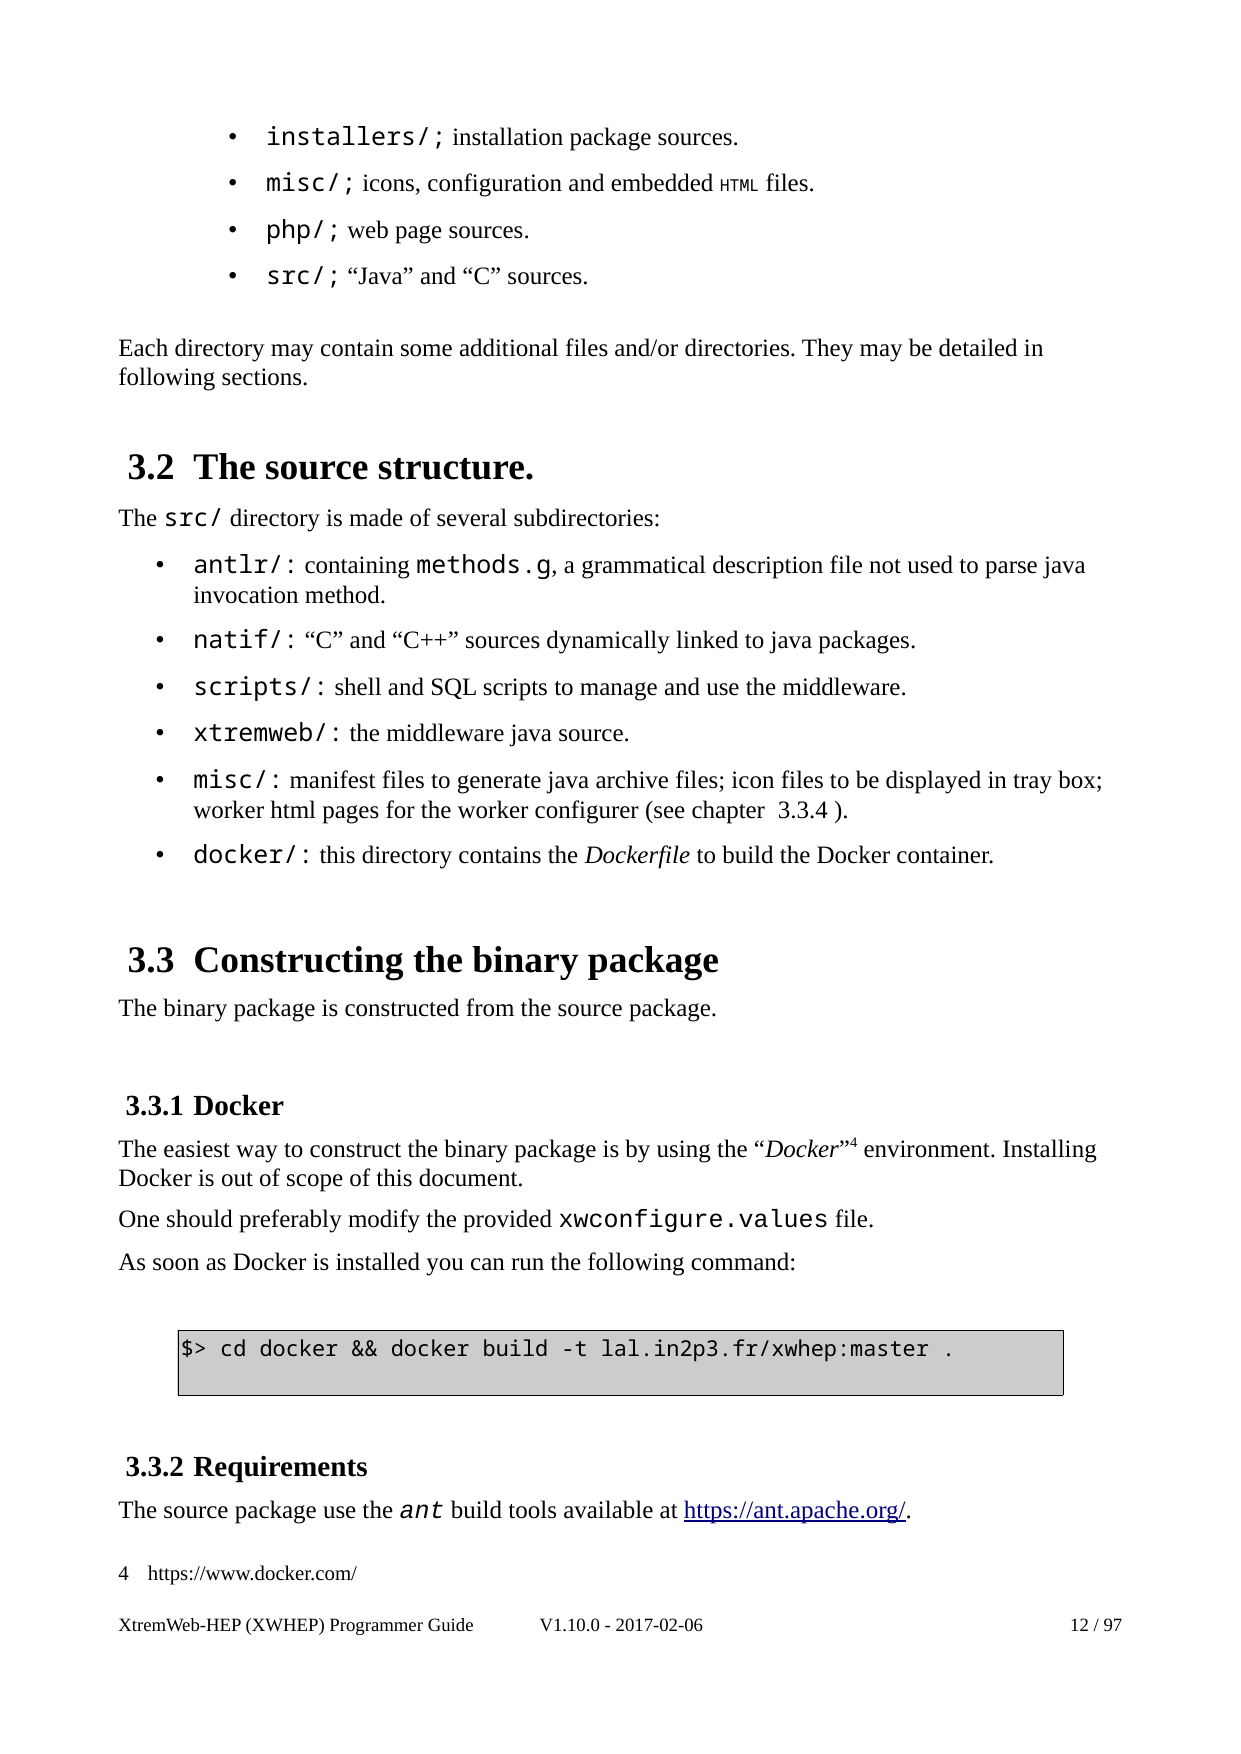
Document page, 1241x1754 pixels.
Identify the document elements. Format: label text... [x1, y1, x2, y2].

list installers/; installation package sources. [228, 118, 1122, 152]
subtitle The source structure. [118, 444, 1122, 487]
text https://www.docker.com/ [118, 1561, 1122, 1585]
list misc/; icons, configuration and embedded html files. [228, 165, 1122, 199]
text The src/ directory is made of several subdirectories: [118, 500, 1122, 534]
text Each directory may contain some additional files and/or directories. They may be detailed in following sections. [118, 333, 1122, 391]
list misc/: manifest files to generate java archive files; icon files to be displayed in tray box; worker html pages for the worker configurer (see chapter 3.3.4). [156, 762, 1122, 824]
text The binary package is constructed from the source package. [118, 993, 1122, 1022]
list xtremweb/: the middleware java source. [156, 715, 1122, 749]
list docker/: this directory contains the Dockerfile to build the Docker container. [156, 837, 1122, 871]
list src/; “Java” and “C” sources. [228, 258, 1122, 292]
subtitle Requirements [118, 1449, 1122, 1483]
text $> cd docker && docker build -t lal.in2p3.fr/xwhep:master . [179, 1331, 1063, 1359]
list antlr/: containing methods.g, a grammatical description file not used to parse java invocation method. [156, 547, 1122, 609]
text As soon as Docker is installed you can run the following command: [118, 1247, 1122, 1276]
list natif/: “C” and “C++” sources dynamically linked to java packages. [156, 622, 1122, 656]
subtitle Docker [118, 1088, 1122, 1121]
list scripts/: shell and SQL scripts to manage and use the middleware. [156, 668, 1122, 702]
text The easiest way to construct the binary package is by using the “Docker” environment. Installing Docker is out of scope of this document. [118, 1134, 1122, 1191]
list php/; web page sources. [228, 211, 1122, 245]
text The source package use the ant build tools available at https://ant.apache.org/. [118, 1495, 1122, 1526]
text One should preferably modify the provided xwconfigure.values file. [118, 1204, 1122, 1235]
subtitle Constructing the binary package [118, 937, 1122, 980]
